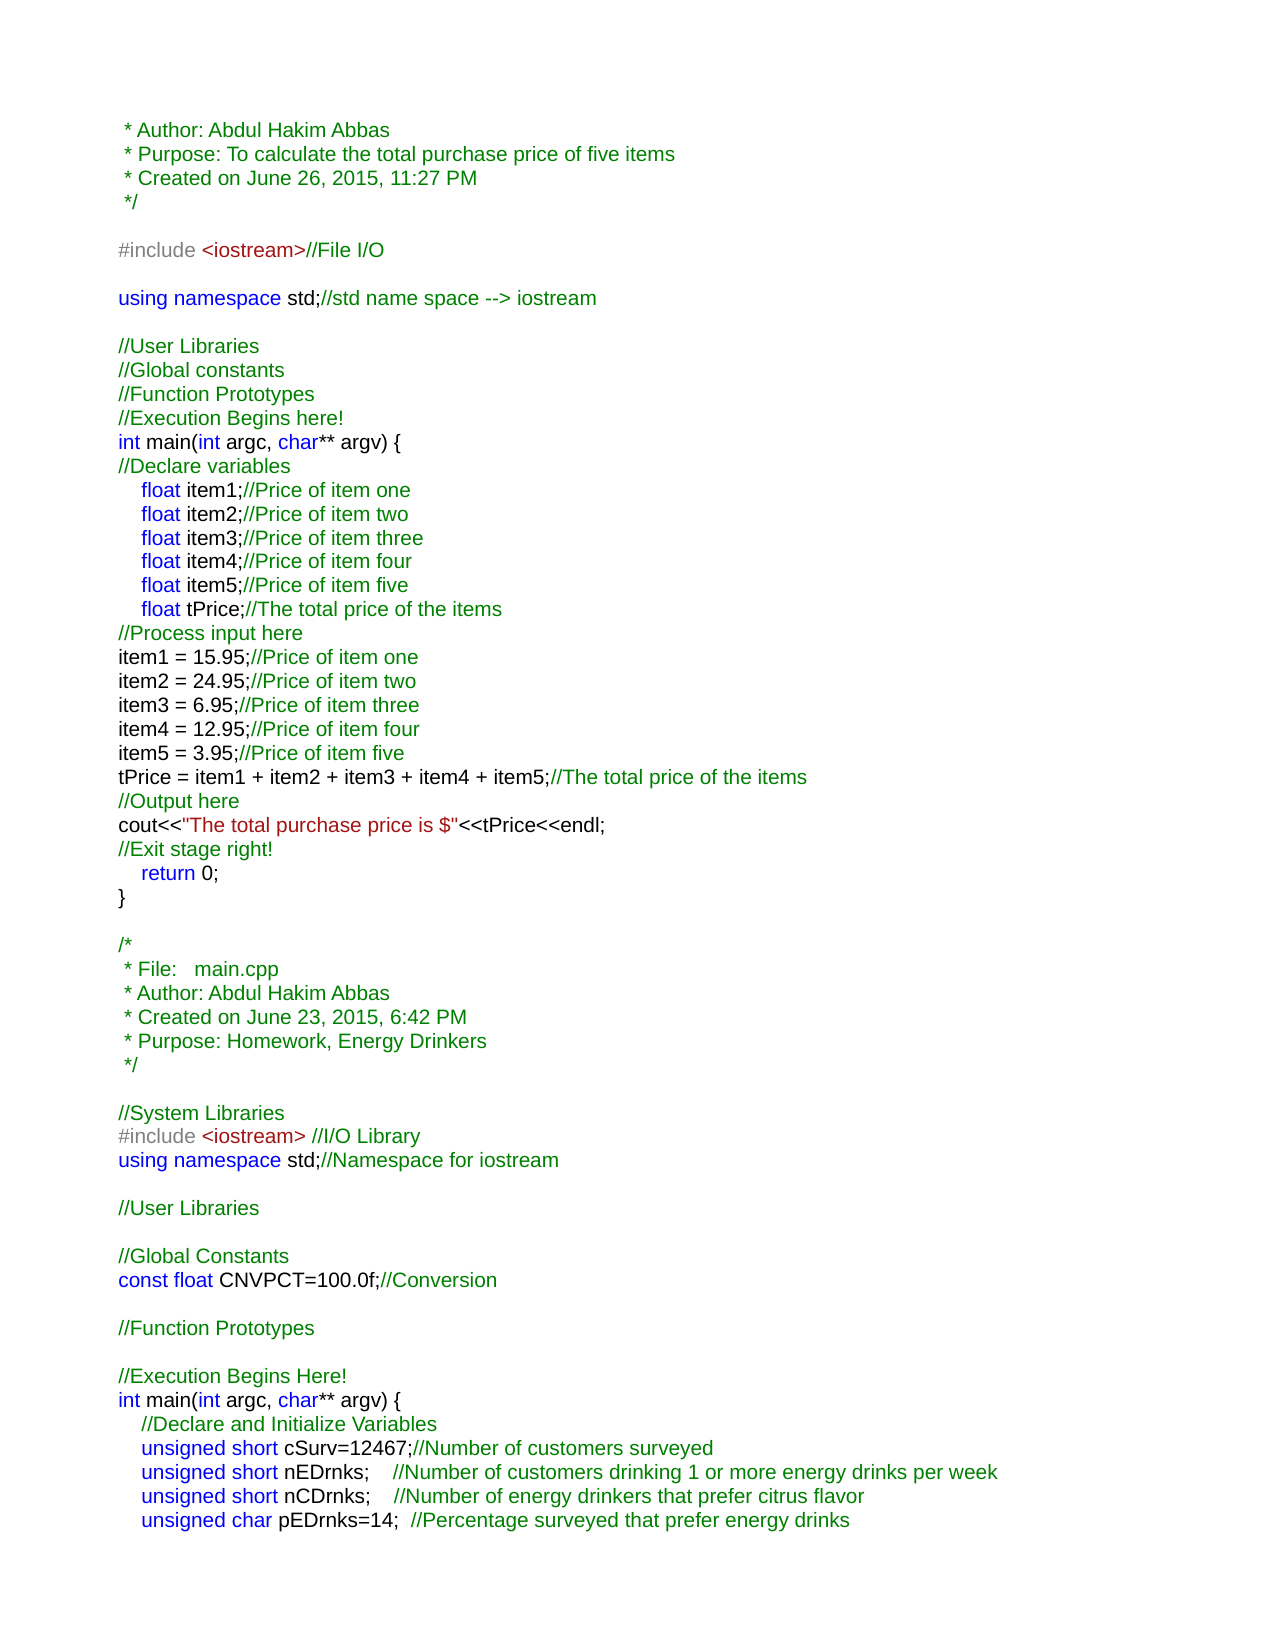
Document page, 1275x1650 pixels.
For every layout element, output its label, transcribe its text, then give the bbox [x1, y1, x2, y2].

text //Execution Begins Here! [118, 1364, 1157, 1388]
text return 0; [118, 861, 1157, 885]
text float item3;//Price of item three [118, 525, 1157, 549]
text //Execution Begins here! [118, 406, 1157, 429]
text unsigned short cSurv=12467;//Number of customers surveyed [118, 1436, 1157, 1460]
text float tPrice;//The total price of the items [118, 597, 1157, 621]
text /* [118, 933, 1157, 957]
text item5 = 3.95;//Price of item five [118, 741, 1157, 765]
text * Purpose: Homework, Energy Drinkers [118, 1028, 1157, 1052]
text * Created on June 23, 2015, 6:42 PM [118, 1004, 1157, 1028]
text item1 = 15.95;//Price of item one [118, 645, 1157, 669]
text int main(int argc, char** argv) { [118, 429, 1157, 453]
text //Process input here [118, 621, 1157, 645]
text //Exit stage right! [118, 837, 1157, 861]
text //User Libraries [118, 1196, 1157, 1220]
text * Author: Abdul Hakim Abbas [118, 118, 1157, 142]
text //Global Constants [118, 1244, 1157, 1268]
text unsigned short nEDrnks; //Number of customers drinking 1 or more energy drinks per week [118, 1460, 1157, 1484]
text //Function Prototypes [118, 382, 1157, 406]
text const float CNVPCT=100.0f;//Conversion [118, 1268, 1157, 1292]
text //Global constants [118, 358, 1157, 382]
text cout<<"The total purchase price is $"<<tPrice<<endl; [118, 813, 1157, 837]
text float item2;//Price of item two [118, 501, 1157, 525]
text float item4;//Price of item four [118, 549, 1157, 573]
text //Declare variables [118, 453, 1157, 477]
text unsigned short nCDrnks; //Number of energy drinkers that prefer citrus flavor [118, 1484, 1157, 1508]
text //Function Prototypes [118, 1316, 1157, 1340]
text #include <iostream> //I/O Library [118, 1124, 1157, 1148]
text float item1;//Price of item one [118, 477, 1157, 501]
text //User Libraries [118, 334, 1157, 358]
text #include <iostream>//File I/O [118, 238, 1157, 262]
text using namespace std;//Namespace for iostream [118, 1148, 1157, 1172]
text item2 = 24.95;//Price of item two [118, 669, 1157, 693]
text using namespace std;//std name space --> iostream [118, 286, 1157, 310]
text //Output here [118, 789, 1157, 813]
text //System Libraries [118, 1100, 1157, 1124]
text //Declare and Initialize Variables [118, 1412, 1157, 1436]
text * Author: Abdul Hakim Abbas [118, 981, 1157, 1004]
text * File: main.cpp [118, 957, 1157, 981]
text item3 = 6.95;//Price of item three [118, 693, 1157, 717]
text */ [118, 190, 1157, 214]
text item4 = 12.95;//Price of item four [118, 717, 1157, 741]
text unsigned char pEDrnks=14; //Percentage surveyed that prefer energy drinks [118, 1508, 1157, 1532]
text int main(int argc, char** argv) { [118, 1388, 1157, 1412]
text float item5;//Price of item five [118, 573, 1157, 597]
text * Purpose: To calculate the total purchase price of five items [118, 142, 1157, 166]
text } [118, 885, 1157, 909]
text */ [118, 1052, 1157, 1076]
text * Created on June 26, 2015, 11:27 PM [118, 166, 1157, 190]
text tPrice = item1 + item2 + item3 + item4 + item5;//The total price of the items [118, 765, 1157, 789]
